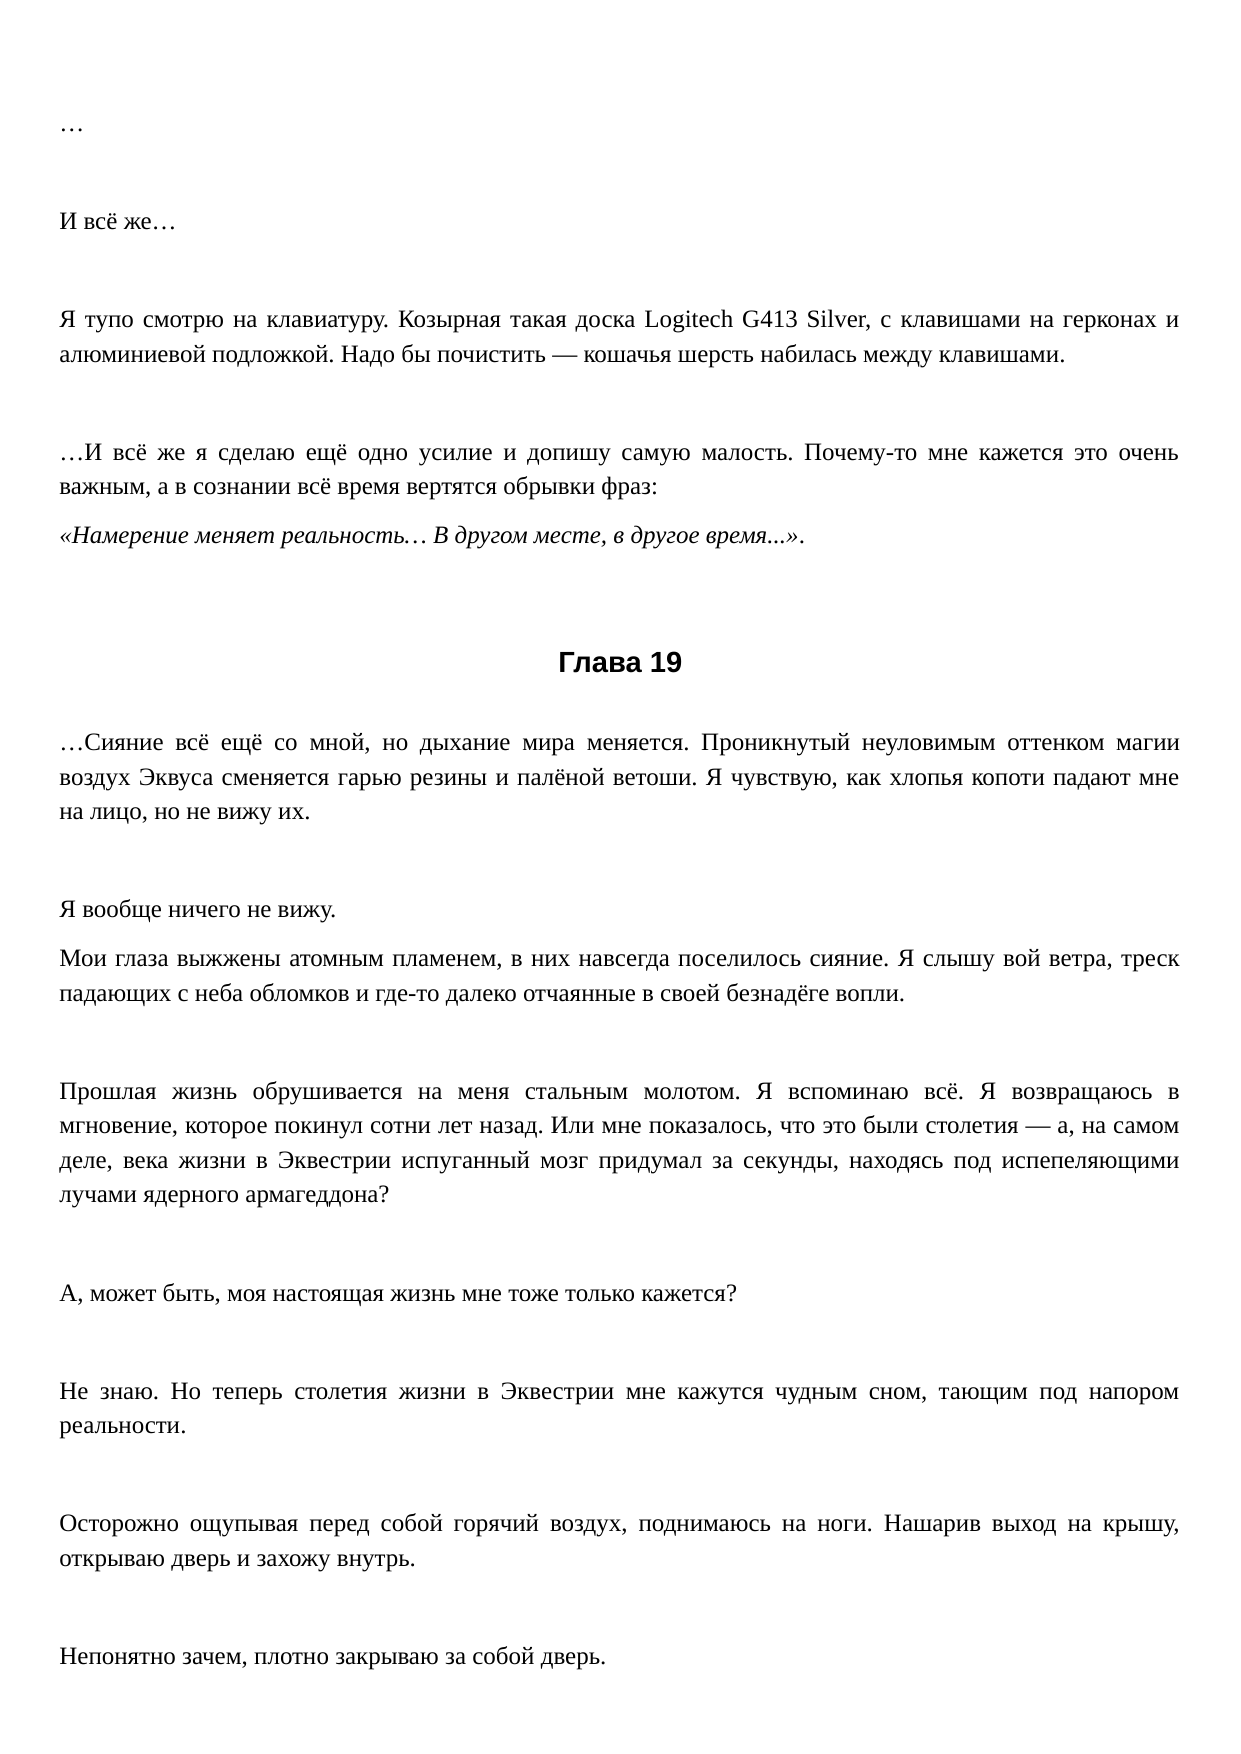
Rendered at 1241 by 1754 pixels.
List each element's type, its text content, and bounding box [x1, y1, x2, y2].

text Не знаю. Но теперь столетия жизни в Эквестрии мне кажутся чудным сном, тающим под напором реальности. [59, 1376, 1181, 1439]
text Непонятно зачем, плотно закрываю за собой дверь. [59, 1641, 1181, 1670]
text Мои глаза выжжены атомным пламенем, в них навсегда поселилось сияние. Я слышу вой ветра, треск падающих с неба обломков и где-то далеко отчаянные в своей безнадёге вопли. [59, 943, 1181, 1007]
text Прошлая жизнь обрушивается на меня стальным молотом. Я вспоминаю всё. Я возвращаюсь в мгновение, которое покинул сотни лет назад. Или мне показалось, что это были столетия — а, на самом деле, века жизни в Эквестрии испуганный мозг придумал за секунды, находясь под испепеляющими лучами ядерного армагеддона? [59, 1076, 1181, 1208]
subtitle Глава 19 [59, 645, 1181, 678]
text …И всё же я сделаю ещё одно усилие и допишу самую малость. Почему-то мне кажется это очень важным, а в сознании всё время вертятся обрывки фраз: [59, 437, 1181, 500]
text … [59, 108, 1181, 137]
text «Намерение меняет реальность… В другом месте, в другое время...». [59, 521, 1181, 549]
text А, может быть, моя настоящая жизнь мне тоже только кажется? [59, 1278, 1181, 1306]
text Я тупо смотрю на клавиатуру. Козырная такая доска Logitech G413 Silver, с клавишами на герконах и алюминиевой подложкой. Надо бы почистить — кошачья шерсть набилась между клавишами. [59, 304, 1181, 368]
text Я вообще ничего не вижу. [59, 894, 1181, 923]
text …Сияние всё ещё со мной, но дыхание мира меняется. Проникнутый неуловимым оттенком магии воздух Эквуса сменяется гарью резины и палёной ветоши. Я чувствую, как хлопья копоти падают мне на лицо, но не вижу их. [59, 727, 1181, 825]
text Осторожно ощупывая перед собой горячий воздух, поднимаюсь на ноги. Нашарив выход на крышу, открываю дверь и захожу внутрь. [59, 1508, 1181, 1572]
text И всё же… [59, 206, 1181, 235]
